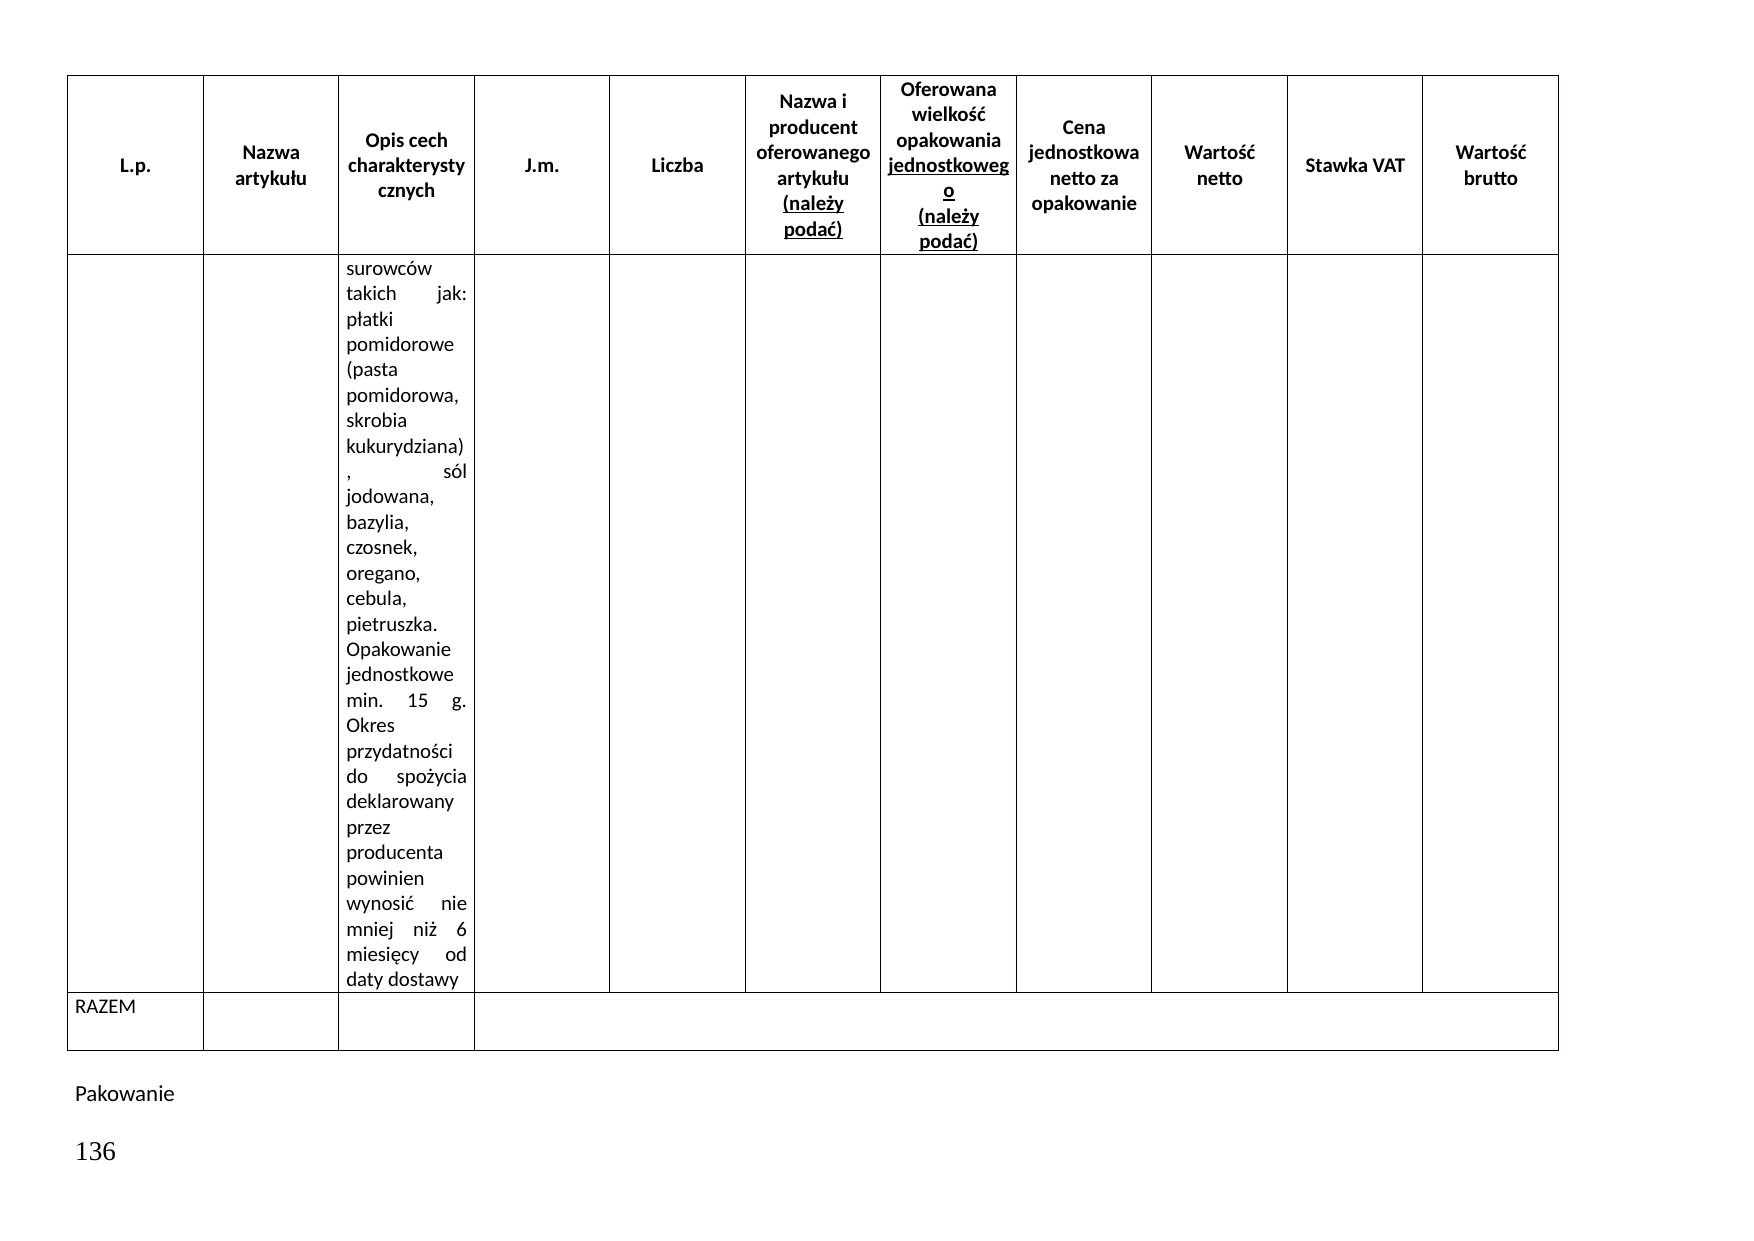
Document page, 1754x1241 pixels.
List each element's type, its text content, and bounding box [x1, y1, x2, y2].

table_header Wartość netto [1152, 76, 1287, 254]
table_header Nazwa artykułu [204, 76, 338, 254]
table_header J.m. [475, 76, 609, 254]
table_cell [1017, 255, 1151, 992]
table_cell [610, 255, 745, 992]
table_header Stawka VAT [1288, 76, 1422, 254]
text Pakowanie [75, 1079, 1679, 1107]
table_header Cena jednostkowa netto za opakowanie [1017, 76, 1151, 254]
table_cell [1152, 255, 1287, 992]
table_cell [339, 993, 474, 1049]
table_cell surowców takich jak: płatki pomidorowe (pasta pomidorowa, skrobia kukurydziana), sól jodowana, bazylia, czosnek, oregano, cebula, pietruszka. Opakowanie jednostkowe min. 15 g. Okres przydatności do spożycia deklarowany przez producenta powinien wynosić nie mniej niż 6 miesięcy od daty dostawy [339, 255, 474, 992]
table_header Opis cech charakterystycznych [339, 76, 474, 254]
table_cell [746, 255, 880, 992]
table_cell RAZEM [68, 993, 203, 1049]
table_cell [881, 255, 1016, 992]
table_cell [204, 255, 338, 992]
table_cell [68, 255, 203, 992]
table_header L.p. [68, 76, 203, 254]
table_cell [1288, 255, 1422, 992]
table_header Oferowana wielkość opakowania jednostkowego (należy podać) [881, 76, 1016, 254]
table_cell [475, 993, 1558, 1049]
table_header Liczba [610, 76, 745, 254]
table_cell [475, 255, 609, 992]
table_cell [204, 993, 338, 1049]
table_cell [1423, 255, 1558, 992]
table_header Nazwa i producent oferowanego artykułu (należy podać) [746, 76, 880, 254]
table_header Wartość brutto [1423, 76, 1558, 254]
